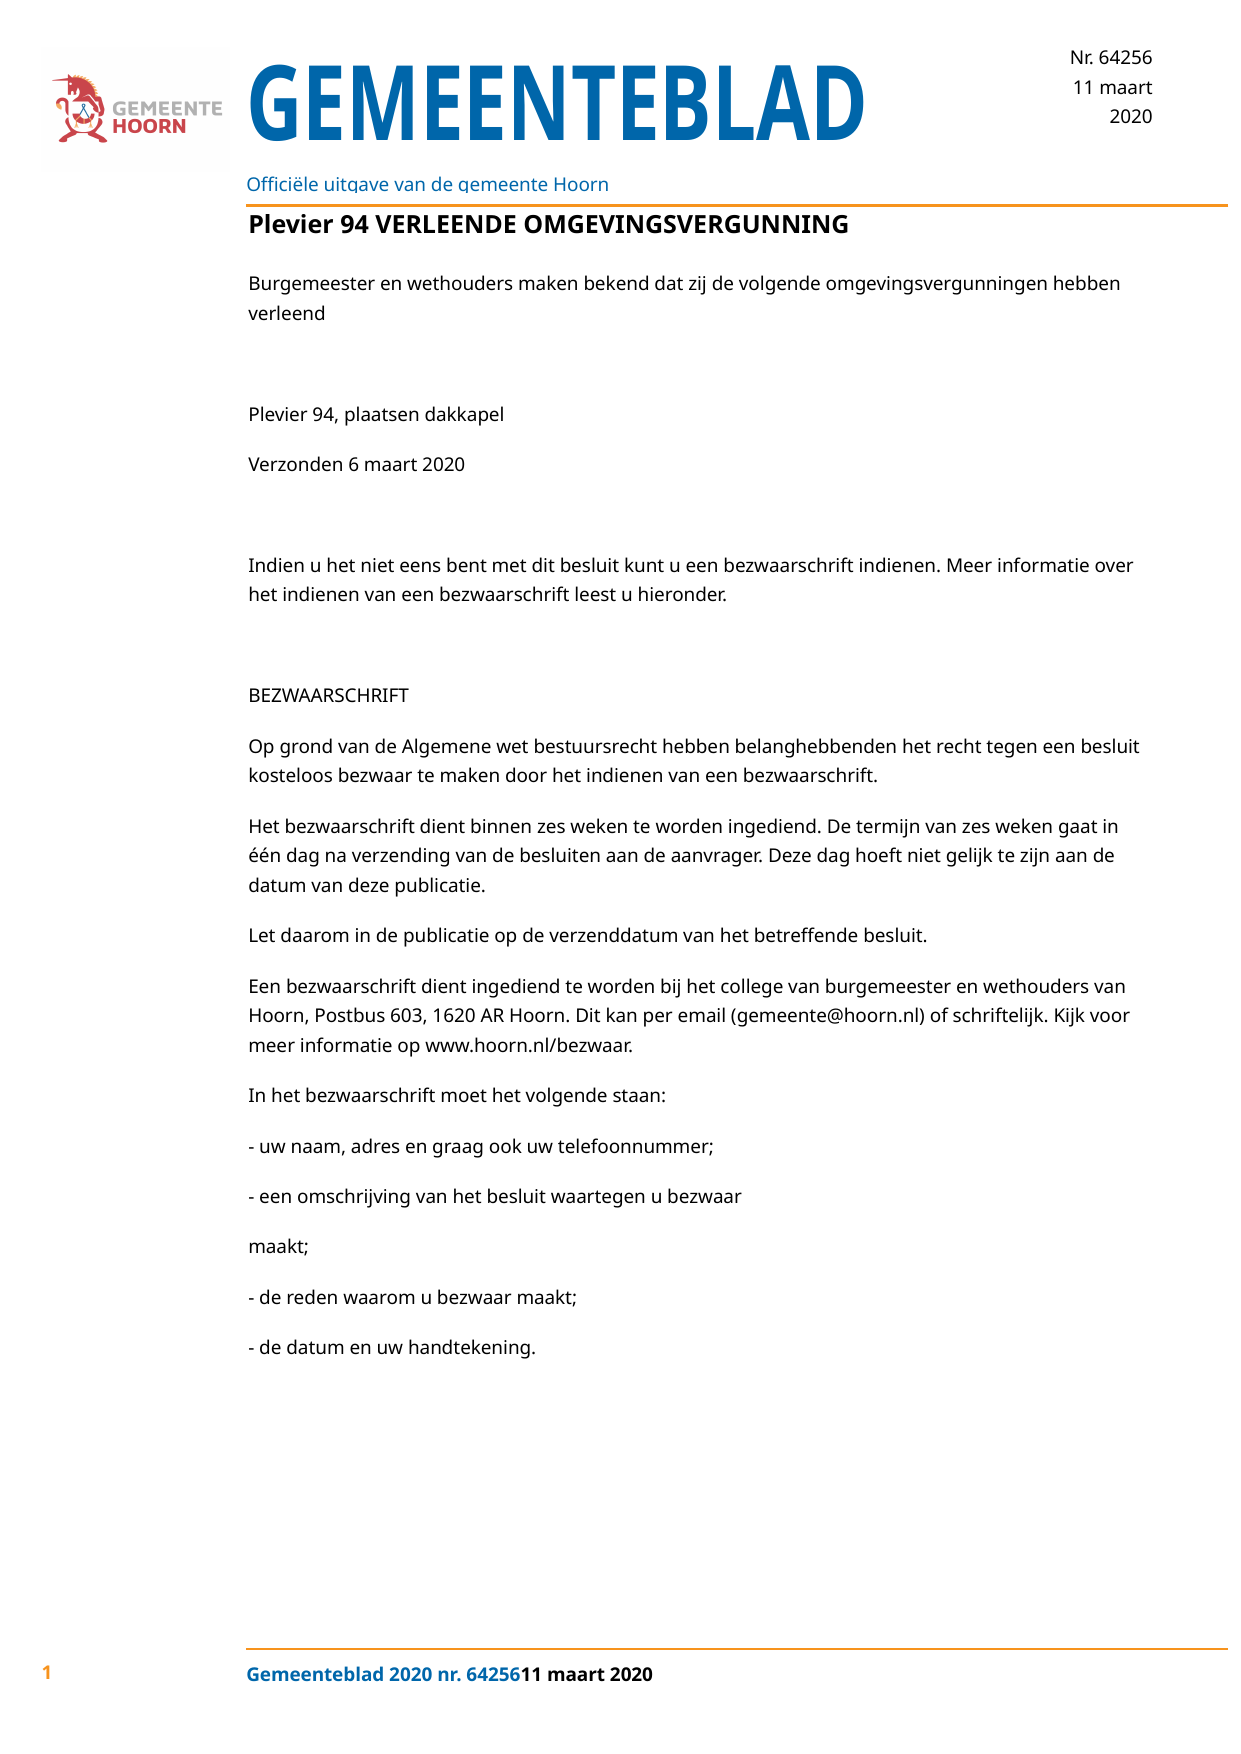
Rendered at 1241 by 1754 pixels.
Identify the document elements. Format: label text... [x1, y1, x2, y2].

text Op grond van de Algemene wet bestuursrecht hebben belanghebbenden het recht tegen een besluit kosteloos bezwaar te maken door het indienen van een bezwaarschrift. [248, 733, 1152, 788]
text Indien u het niet eens bent met dit besluit kunt u een bezwaarschrift indienen. Meer informatie over het indienen van een bezwaarschrift leest u hieronder. [248, 552, 1152, 607]
text - uw naam, adres en graag ook uw telefoonnummer; [248, 1133, 1152, 1158]
text - de reden waarom u bezwaar maakt; [248, 1284, 1152, 1310]
text maakt; [248, 1234, 1152, 1259]
text Het bezwaarschrift dient binnen zes weken te worden ingediend. De termijn van zes weken gaat in één dag na verzending van de besluiten aan de aanvrager. Deze dag hoeft niet gelijk te zijn aan de datum van deze publicatie. [248, 813, 1152, 898]
text Plevier 94 VERLEENDE OMGEVINGSVERGUNNING [248, 207, 1152, 241]
text Plevier 94, plaatsen dakkapel [248, 401, 1152, 426]
text - de datum en uw handtekening. [248, 1334, 1152, 1360]
text Let daarom in de publicatie op de verzenddatum van het betreffende besluit. [248, 922, 1152, 948]
picture [41, 47, 231, 172]
text BEZWAARSCHRIFT [248, 682, 1152, 708]
text In het bezwaarschrift moet het volgende staan: [248, 1082, 1152, 1108]
text Een bezwaarschrift dient ingediend te worden bij het college van burgemeester en wethouders van Hoorn, Postbus 603, 1620 AR Hoorn. Dit kan per email (gemeente@hoorn.nl) of schriftelijk. Kijk voor meer informatie op www.hoorn.nl/bezwaar. [248, 973, 1152, 1058]
text Burgemeester en wethouders maken bekend dat zij de volgende omgevingsvergunningen hebben verleend [248, 270, 1152, 326]
text Verzonden 6 maart 2020 [248, 451, 1152, 477]
text - een omschrijving van het besluit waartegen u bezwaar [248, 1183, 1152, 1209]
